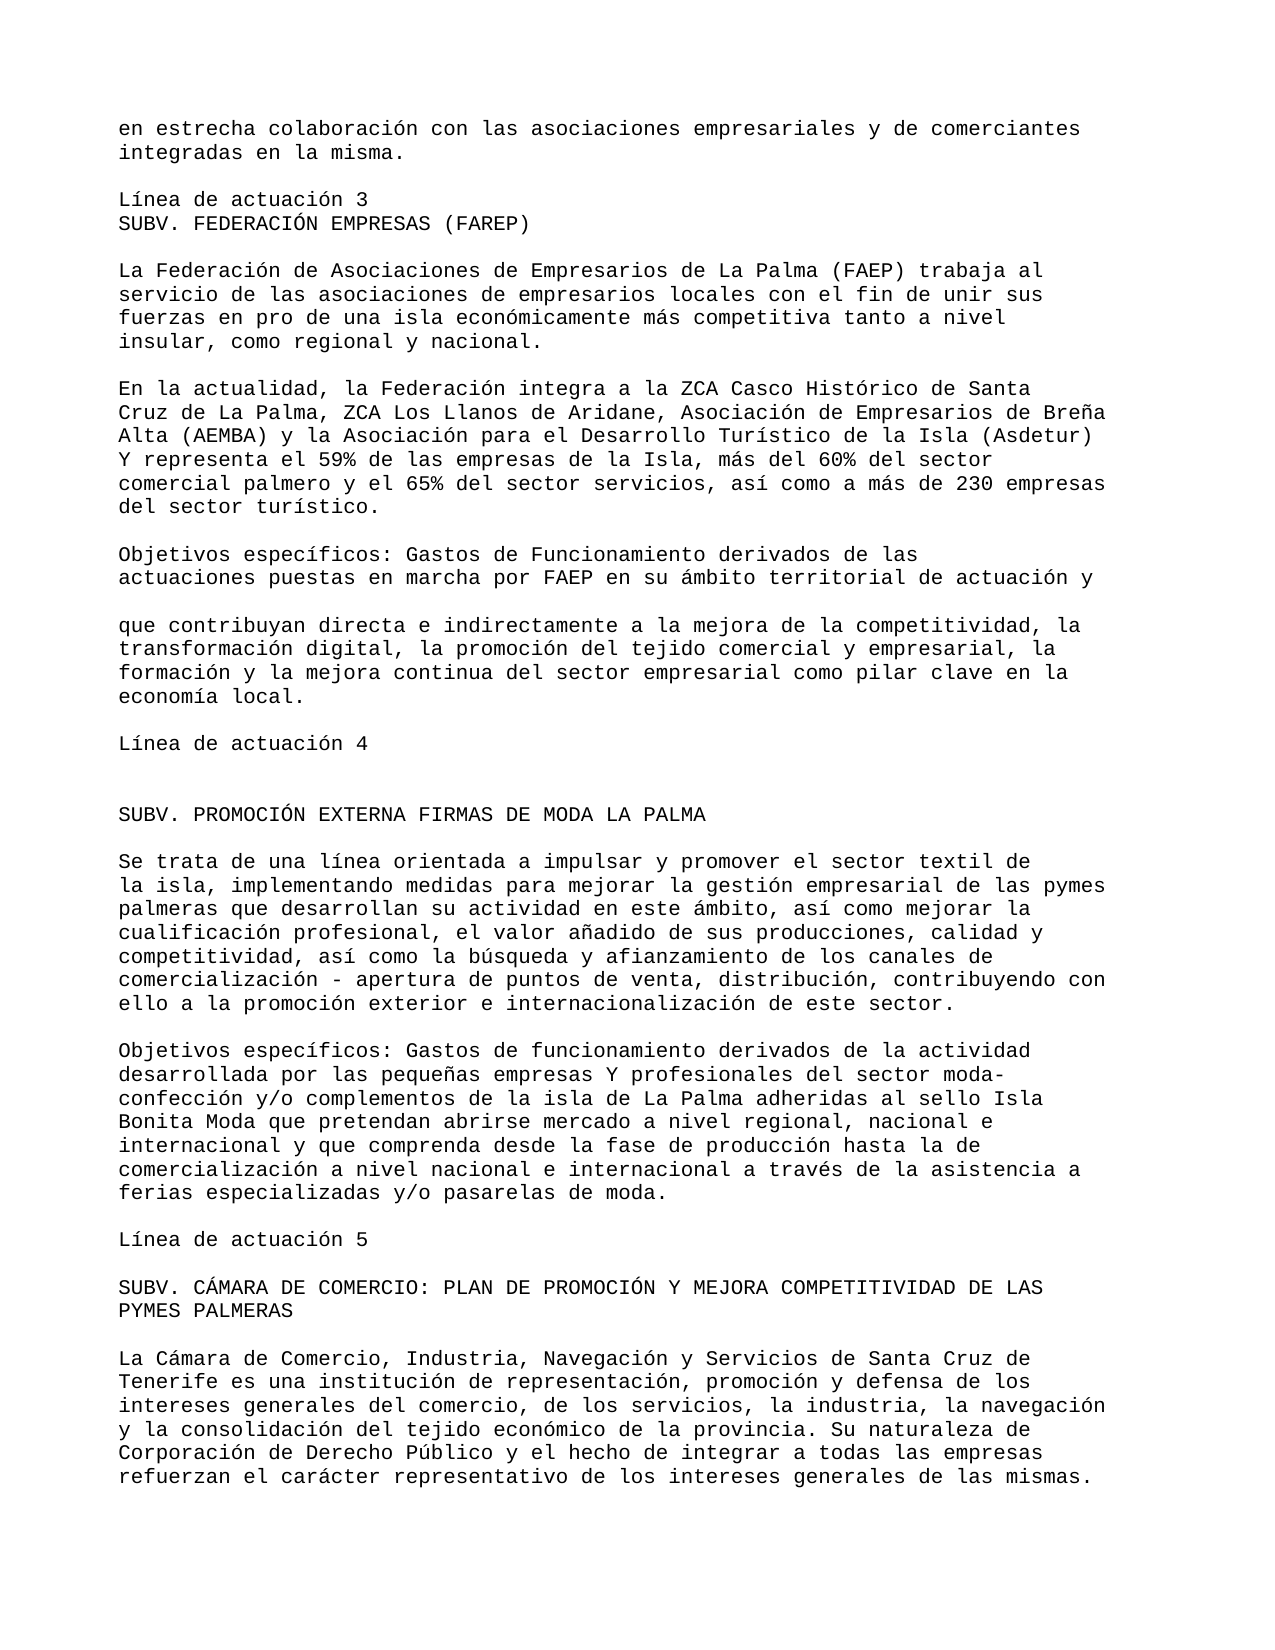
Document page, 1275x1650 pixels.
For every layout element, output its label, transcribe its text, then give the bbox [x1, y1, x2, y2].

text transformación digital, la promoción del tejido comercial y empresarial, la [118, 638, 1157, 662]
text Objetivos específicos: Gastos de Funcionamiento derivados de las [118, 544, 1157, 567]
text y la consolidación del tejido económico de la provincia. Su naturaleza de [118, 1419, 1157, 1442]
text que contribuyan directa e indirectamente a la mejora de la competitividad, la [118, 615, 1157, 638]
text servicio de las asociaciones de empresarios locales con el fin de unir sus [118, 284, 1157, 307]
text ferias especializadas y/o pasarelas de moda. [118, 1182, 1157, 1206]
text Tenerife es una institución de representación, promoción y defensa de los [118, 1371, 1157, 1395]
text del sector turístico. [118, 496, 1157, 520]
text refuerzan el carácter representativo de los intereses generales de las mismas. [118, 1466, 1157, 1489]
text La Federación de Asociaciones de Empresarios de La Palma (FAEP) trabaja al [118, 260, 1157, 284]
text SUBV. FEDERACIÓN EMPRESAS (FAREP) [118, 213, 1157, 236]
text comercial palmero y el 65% del sector servicios, así como a más de 230 empresas [118, 473, 1157, 496]
text Línea de actuación 3 [118, 189, 1157, 213]
text fuerzas en pro de una isla económicamente más competitiva tanto a nivel [118, 307, 1157, 331]
text La Cámara de Comercio, Industria, Navegación y Servicios de Santa Cruz de [118, 1348, 1157, 1371]
text Objetivos específicos: Gastos de funcionamiento derivados de la actividad [118, 1040, 1157, 1064]
text confección y/o complementos de la isla de La Palma adheridas al sello Isla [118, 1088, 1157, 1111]
text competitividad, así como la búsqueda y afianzamiento de los canales de [118, 946, 1157, 969]
text economía local. [118, 686, 1157, 709]
text Cruz de La Palma, ZCA Los Llanos de Aridane, Asociación de Empresarios de Breña [118, 402, 1157, 426]
text actuaciones puestas en marcha por FAEP en su ámbito territorial de actuación y [118, 567, 1157, 591]
text SUBV. PROMOCIÓN EXTERNA FIRMAS DE MODA LA PALMA [118, 804, 1157, 827]
text en estrecha colaboración con las asociaciones empresariales y de comerciantes [118, 118, 1157, 142]
text integradas en la misma. [118, 142, 1157, 165]
text comercialización - apertura de puntos de venta, distribución, contribuyendo con [118, 969, 1157, 993]
text palmeras que desarrollan su actividad en este ámbito, así como mejorar la [118, 898, 1157, 922]
text internacional y que comprenda desde la fase de producción hasta la de [118, 1135, 1157, 1158]
text cualificación profesional, el valor añadido de sus producciones, calidad y [118, 922, 1157, 946]
text Alta (AEMBA) y la Asociación para el Desarrollo Turístico de la Isla (Asdetur) [118, 426, 1157, 449]
text ello a la promoción exterior e internacionalización de este sector. [118, 993, 1157, 1017]
text SUBV. CÁMARA DE COMERCIO: PLAN DE PROMOCIÓN Y MEJORA COMPETITIVIDAD DE LAS [118, 1277, 1157, 1300]
text comercialización a nivel nacional e internacional a través de la asistencia a [118, 1158, 1157, 1182]
text la isla, implementando medidas para mejorar la gestión empresarial de las pymes [118, 875, 1157, 898]
text intereses generales del comercio, de los servicios, la industria, la navegación [118, 1395, 1157, 1419]
text desarrollada por las pequeñas empresas Y profesionales del sector moda- [118, 1064, 1157, 1088]
text Se trata de una línea orientada a impulsar y promover el sector textil de [118, 851, 1157, 875]
text Bonita Moda que pretendan abrirse mercado a nivel regional, nacional e [118, 1111, 1157, 1135]
text Línea de actuación 4 [118, 733, 1157, 757]
text En la actualidad, la Federación integra a la ZCA Casco Histórico de Santa [118, 378, 1157, 402]
text Y representa el 59% de las empresas de la Isla, más del 60% del sector [118, 449, 1157, 473]
text Línea de actuación 5 [118, 1229, 1157, 1253]
text insular, como regional y nacional. [118, 331, 1157, 354]
text PYMES PALMERAS [118, 1300, 1157, 1324]
text formación y la mejora continua del sector empresarial como pilar clave en la [118, 662, 1157, 686]
text Corporación de Derecho Público y el hecho de integrar a todas las empresas [118, 1442, 1157, 1466]
